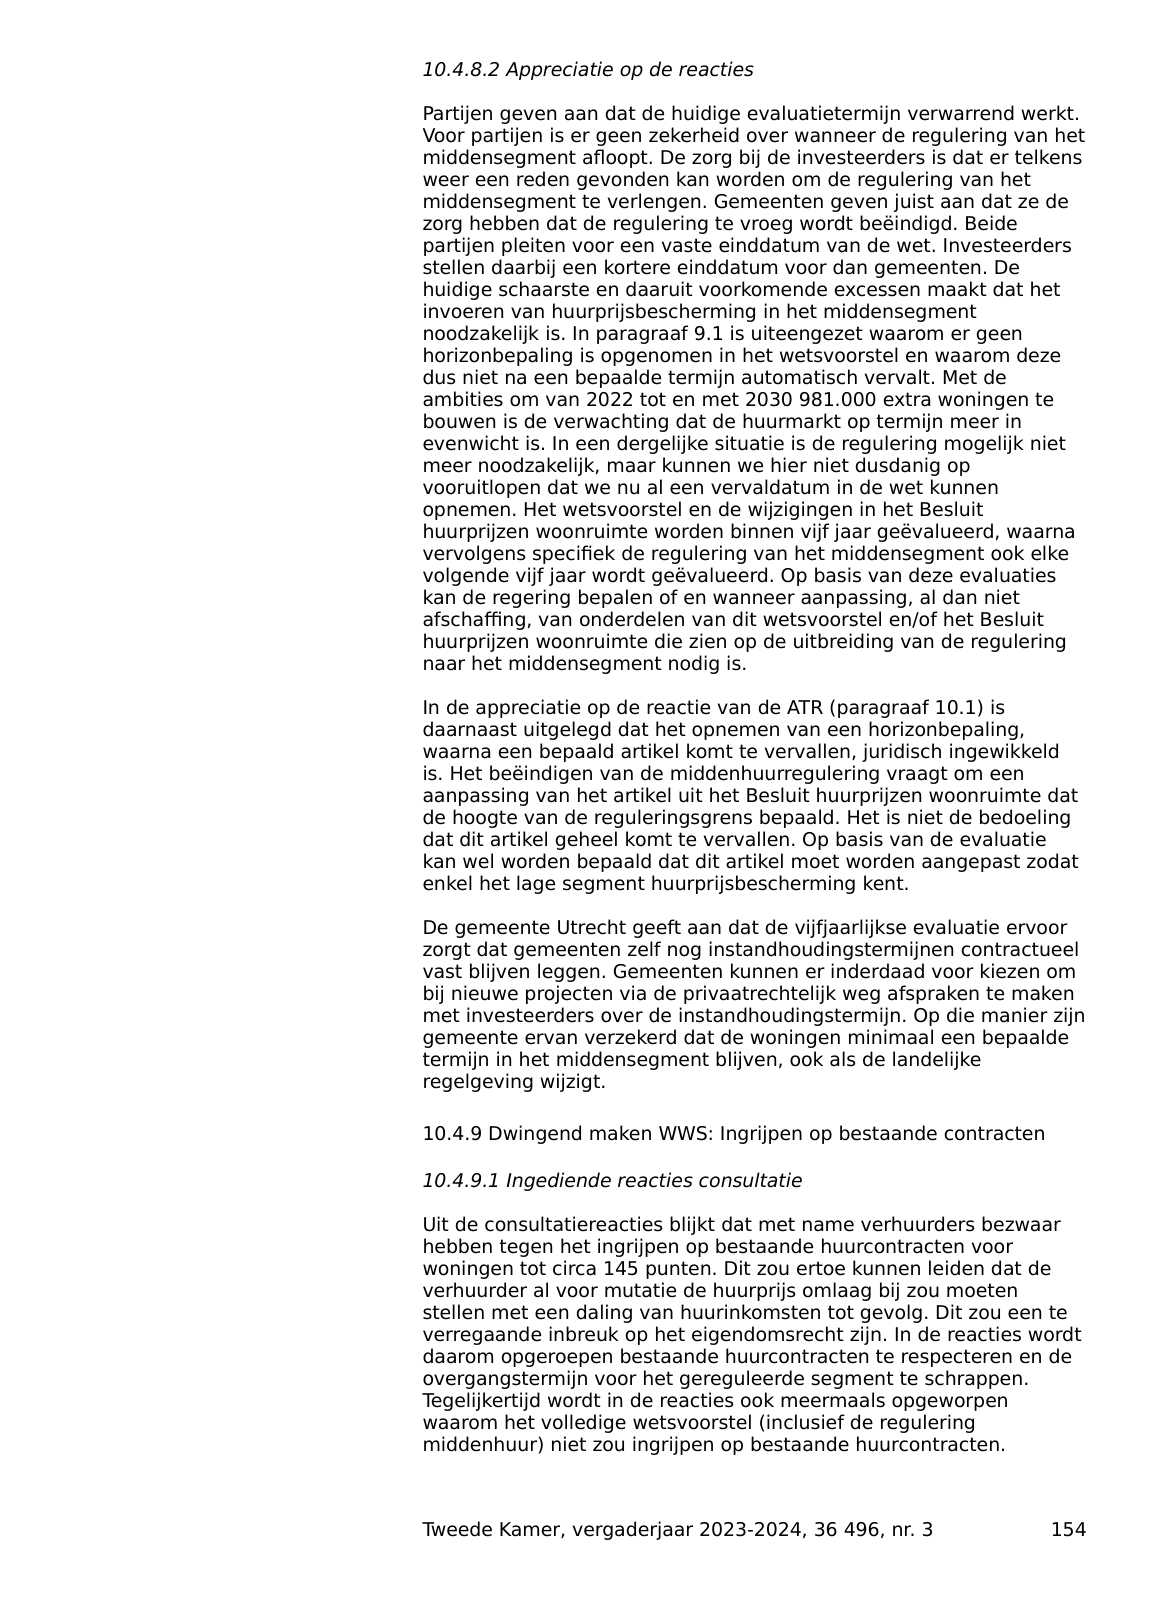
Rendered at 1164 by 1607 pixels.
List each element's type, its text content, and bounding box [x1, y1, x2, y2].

text Uit de consultatiereacties blijkt dat met name verhuurders bezwaar hebben tegen het ingrijpen op bestaande huurcontracten voor woningen tot circa 145 punten. Dit zou ertoe kunnen leiden dat de verhuurder al voor mutatie de huurprijs omlaag bij zou moeten stellen met een daling van huurinkomsten tot gevolg. Dit zou een te verregaande inbreuk op het eigendomsrecht zijn. In de reacties wordt daarom opgeroepen bestaande huurcontracten te respecteren en de overgangstermijn voor het gereguleerde segment te schrappen. Tegelijkertijd wordt in de reacties ook meermaals opgeworpen waarom het volledige wetsvoorstel (inclusief de regulering middenhuur) niet zou ingrijpen op bestaande huurcontracten. [422, 1214, 1087, 1456]
subtitle 10.4.8.2 Appreciatie op de reacties [422, 59, 1087, 81]
text In de appreciatie op de reactie van de ATR (paragraaf 10.1) is daarnaast uitgelegd dat het opnemen van een horizonbepaling, waarna een bepaald artikel komt te vervallen, juridisch ingewikkeld is. Het beëindigen van de middenhuurregulering vraagt om een aanpassing van het artikel uit het Besluit huurprijzen woonruimte dat de hoogte van de reguleringsgrens bepaald. Het is niet de bedoeling dat dit artikel geheel komt te vervallen. Op basis van de evaluatie kan wel worden bepaald dat dit artikel moet worden aangepast zodat enkel het lage segment huurprijsbescherming kent. [422, 697, 1087, 895]
subtitle 10.4.9 Dwingend maken WWS: Ingrijpen op bestaande contracten [422, 1123, 1087, 1145]
subtitle 10.4.9.1 Ingediende reacties consultatie [422, 1170, 1087, 1192]
text De gemeente Utrecht geeft aan dat de vijfjaarlijkse evaluatie ervoor zorgt dat gemeenten zelf nog instandhoudingstermijnen contractueel vast blijven leggen. Gemeenten kunnen er inderdaad voor kiezen om bij nieuwe projecten via de privaatrechtelijk weg afspraken te maken met investeerders over de instandhoudingstermijn. Op die manier zijn gemeente ervan verzekerd dat de woningen minimaal een bepaalde termijn in het middensegment blijven, ook als de landelijke regelgeving wijzigt. [422, 917, 1087, 1093]
text Partijen geven aan dat de huidige evaluatietermijn verwarrend werkt. Voor partijen is er geen zekerheid over wanneer de regulering van het middensegment afloopt. De zorg bij de investeerders is dat er telkens weer een reden gevonden kan worden om de regulering van het middensegment te verlengen. Gemeenten geven juist aan dat ze de zorg hebben dat de regulering te vroeg wordt beëindigd. Beide partijen pleiten voor een vaste einddatum van de wet. Investeerders stellen daarbij een kortere einddatum voor dan gemeenten. De huidige schaarste en daaruit voorkomende excessen maakt dat het invoeren van huurprijsbescherming in het middensegment noodzakelijk is. In paragraaf 9.1 is uiteengezet waarom er geen horizonbepaling is opgenomen in het wetsvoorstel en waarom deze dus niet na een bepaalde termijn automatisch vervalt. Met de ambities om van 2022 tot en met 2030 981.000 extra woningen te bouwen is de verwachting dat de huurmarkt op termijn meer in evenwicht is. In een dergelijke situatie is de regulering mogelijk niet meer noodzakelijk, maar kunnen we hier niet dusdanig op vooruitlopen dat we nu al een vervaldatum in de wet kunnen opnemen. Het wetsvoorstel en de wijzigingen in het Besluit huurprijzen woonruimte worden binnen vijf jaar geëvalueerd, waarna vervolgens specifiek de regulering van het middensegment ook elke volgende vijf jaar wordt geëvalueerd. Op basis van deze evaluaties kan de regering bepalen of en wanneer aanpassing, al dan niet afschaffing, van onderdelen van dit wetsvoorstel en/of het Besluit huurprijzen woonruimte die zien op de uitbreiding van de regulering naar het middensegment nodig is. [422, 103, 1087, 675]
